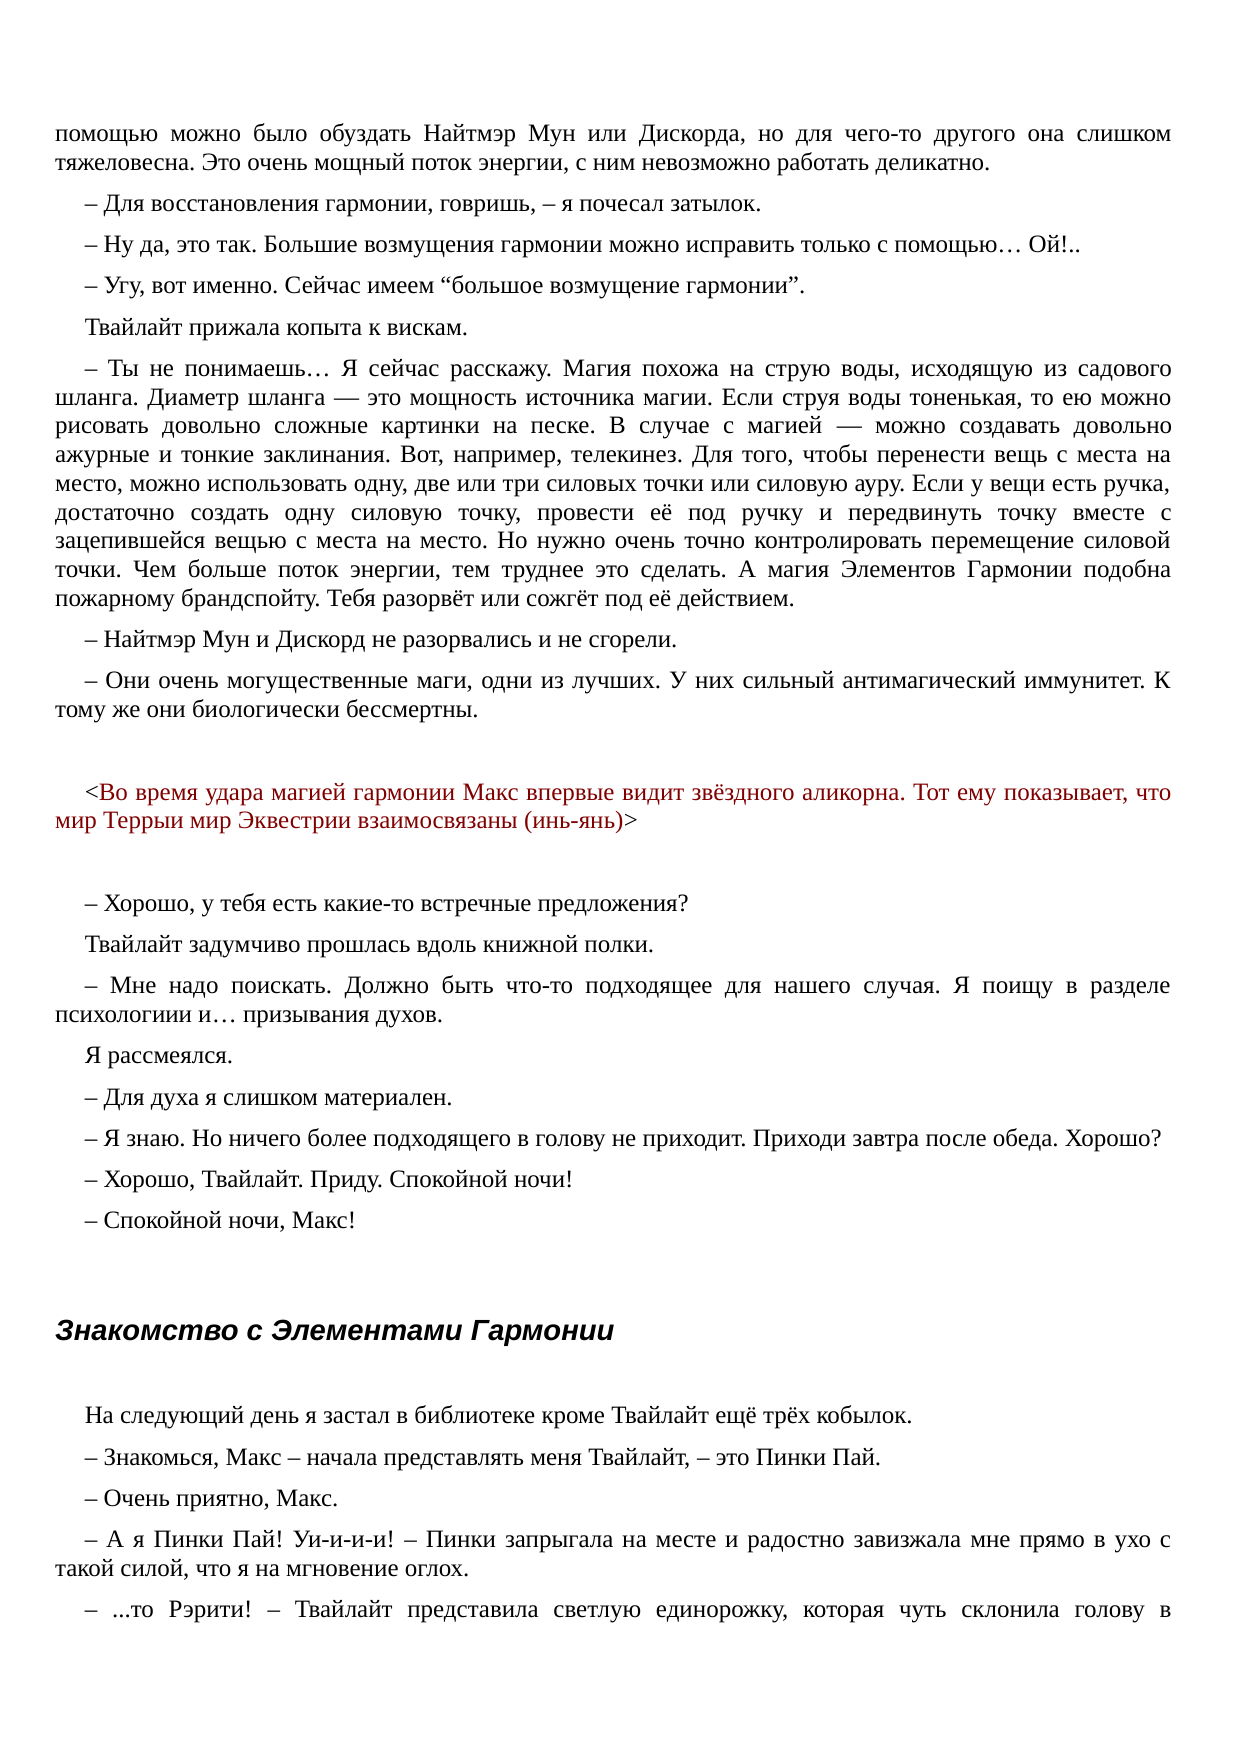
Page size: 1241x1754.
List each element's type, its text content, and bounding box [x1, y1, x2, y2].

text <Во время удара магией гармонии Макс впервые видит звёздного аликорна. Тот ему показывает, что мир Террыи мир Эквестрии взаимосвязаны (инь-янь)> [55, 777, 1172, 834]
text – Хорошо, Твайлайт. Приду. Спокойной ночи! [55, 1164, 1172, 1193]
text – А я Пинки Пай! Уи-и-и-и! – Пинки запрыгала на месте и радостно завизжала мне прямо в ухо с такой силой, что я на мгновение оглох. [55, 1524, 1172, 1582]
text Твайлайт прижала копыта к вискам. [55, 312, 1172, 341]
subtitle Знакомство с Элементами Гармонии [55, 1313, 1172, 1347]
text Твайлайт задумчиво прошлась вдоль книжной полки. [55, 929, 1172, 958]
text – Они очень могущественные маги, одни из лучших. У них сильный антимагический иммунитет. К тому же они биологически бессмертны. [55, 666, 1172, 723]
text – Для духа я слишком материален. [55, 1082, 1172, 1111]
text – Спокойной ночи, Макс! [55, 1206, 1172, 1234]
text – Очень приятно, Макс. [55, 1483, 1172, 1512]
text – Хорошо, у тебя есть какие-то встречные предложения? [55, 888, 1172, 917]
text – Ты не понимаешь… Я сейчас расскажу. Магия похожа на струю воды, исходящую из садового шланга. Диаметр шланга — это мощность источника магии. Если струя воды тоненькая, то ею можно рисовать довольно сложные картинки на песке. В случае с магией — можно создавать довольно ажурные и тонкие заклинания. Вот, например, телекинез. Для того, чтобы перенести вещь с места на место, можно использовать одну, две или три силовых точки или силовую ауру. Если у вещи есть ручка, достаточно создать одну силовую точку, провести её под ручку и передвинуть точку вместе с зацепившейся вещью с места на место. Но нужно очень точно контролировать перемещение силовой точки. Чем больше поток энергии, тем труднее это сделать. А магия Элементов Гармонии подобна пожарному брандспойту. Тебя разорвёт или сожгёт под её действием. [55, 353, 1172, 612]
text – Я знаю. Но ничего более подходящего в голову не приходит. Приходи завтра после обеда. Хорошо? [55, 1123, 1172, 1152]
text – Угу, вот именно. Сейчас имеем “большое возмущение гармонии”. [55, 271, 1172, 299]
text – Знакомься, Макс – начала представлять меня Твайлайт, – это Пинки Пай. [55, 1442, 1172, 1470]
text – Мне надо поискать. Должно быть что-то подходящее для нашего случая. Я поищу в разделе психологиии и… призывания духов. [55, 971, 1172, 1028]
text – Для восстановления гармонии, говришь, – я почесал затылок. [55, 188, 1172, 217]
text – ...то Рэрити! – Твайлайт представила светлую единорожку, которая чуть склонила голову в [55, 1594, 1172, 1623]
text помощью можно было обуздать Найтмэр Мун или Дискорда, но для чего-то другого она слишком тяжеловесна. Это очень мощный поток энергии, с ним невозможно работать деликатно. [55, 118, 1172, 176]
text Я рассмеялся. [55, 1041, 1172, 1069]
text – Найтмэр Мун и Дискорд не разорвались и не сгорели. [55, 624, 1172, 653]
text – Ну да, это так. Большие возмущения гармонии можно исправить только с помощью… Ой!.. [55, 229, 1172, 258]
text На следующий день я застал в библиотеке кроме Твайлайт ещё трёх кобылок. [55, 1400, 1172, 1429]
